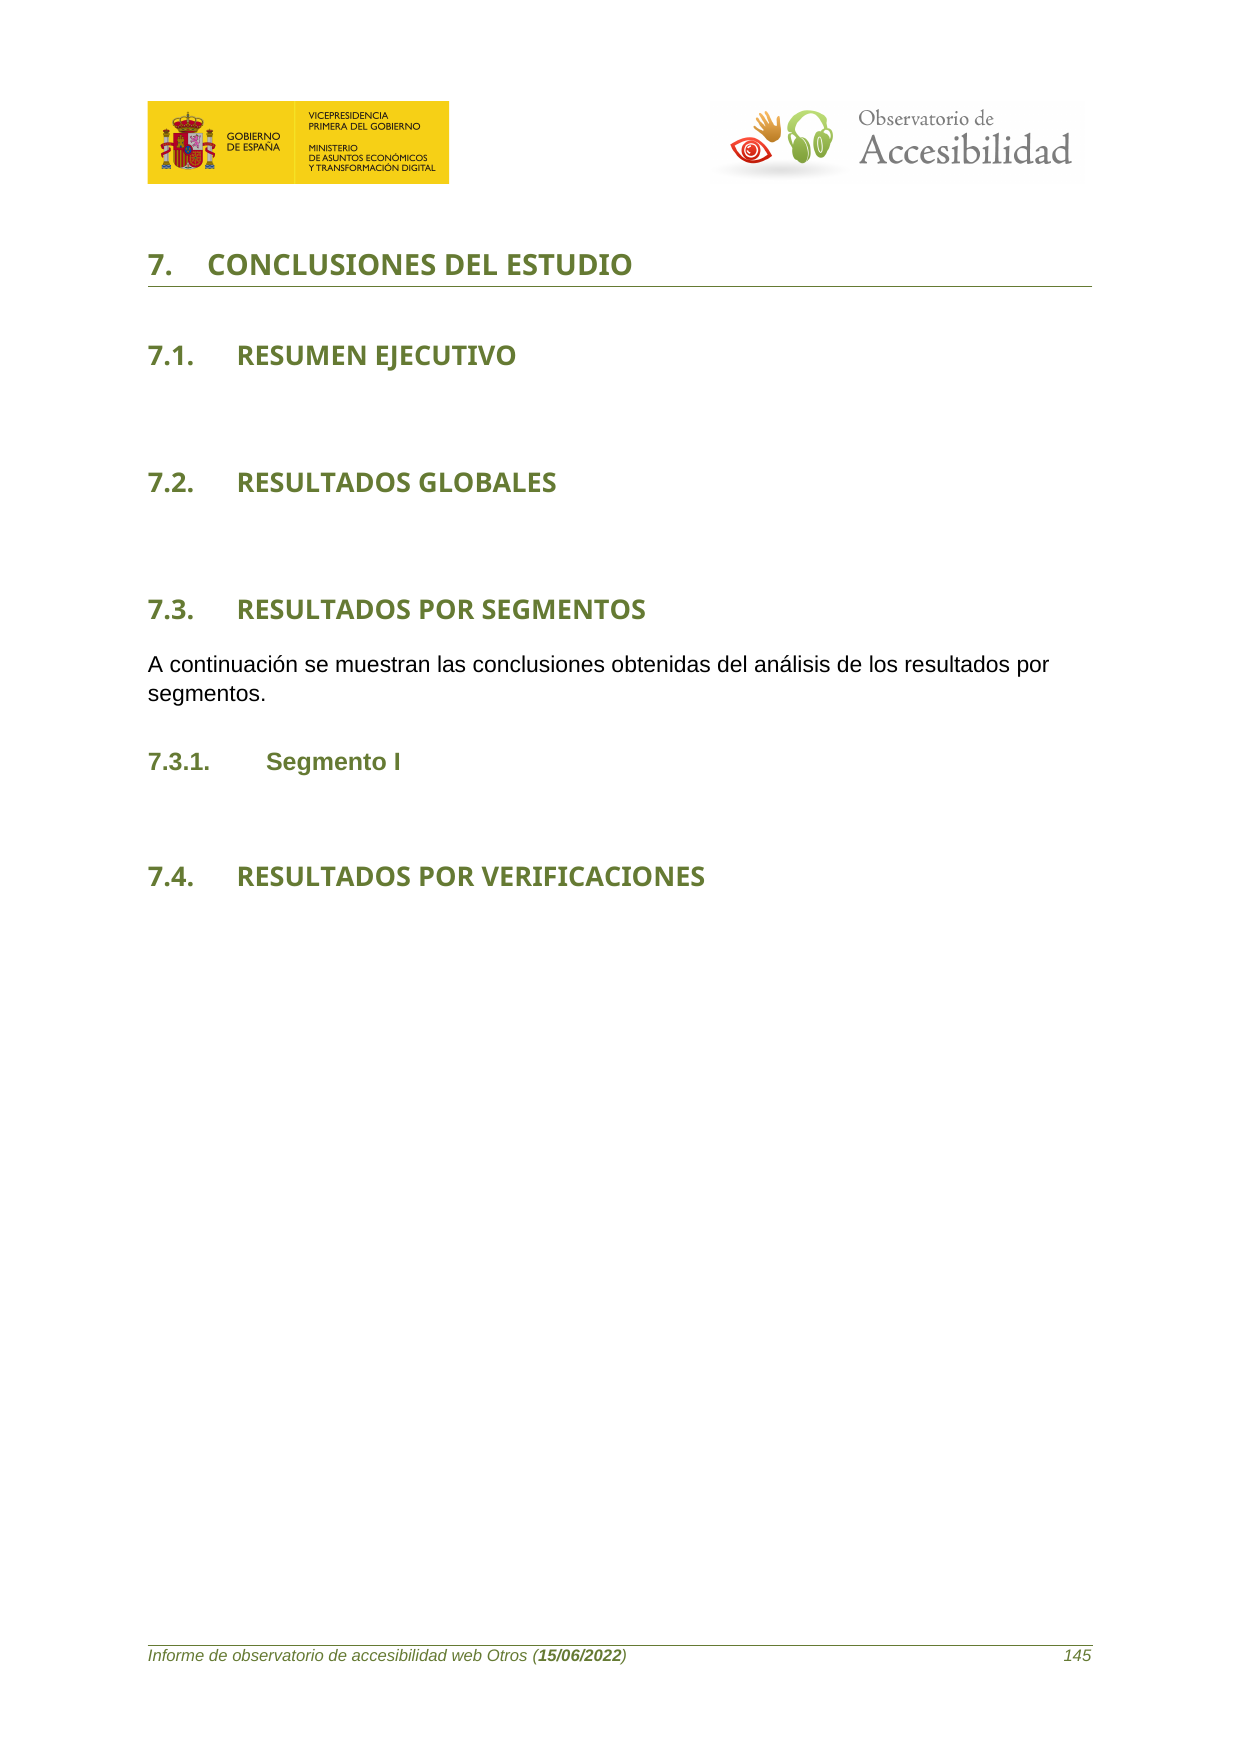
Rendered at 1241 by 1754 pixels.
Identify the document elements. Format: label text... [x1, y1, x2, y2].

subtitle Conclusiones del estudio [148, 245, 1092, 286]
subtitle Resultados por verificaciones [148, 857, 1092, 894]
text A continuación se muestran las conclusiones obtenidas del análisis de los resultados por segmentos. [148, 651, 1092, 706]
subtitle Resumen ejecutivo [148, 337, 1092, 374]
picture [147, 101, 450, 184]
subtitle Resultados por segmentos [148, 591, 1092, 627]
subtitle Segmento I [148, 746, 1092, 775]
picture [710, 101, 1086, 184]
subtitle Resultados globales [148, 464, 1092, 501]
